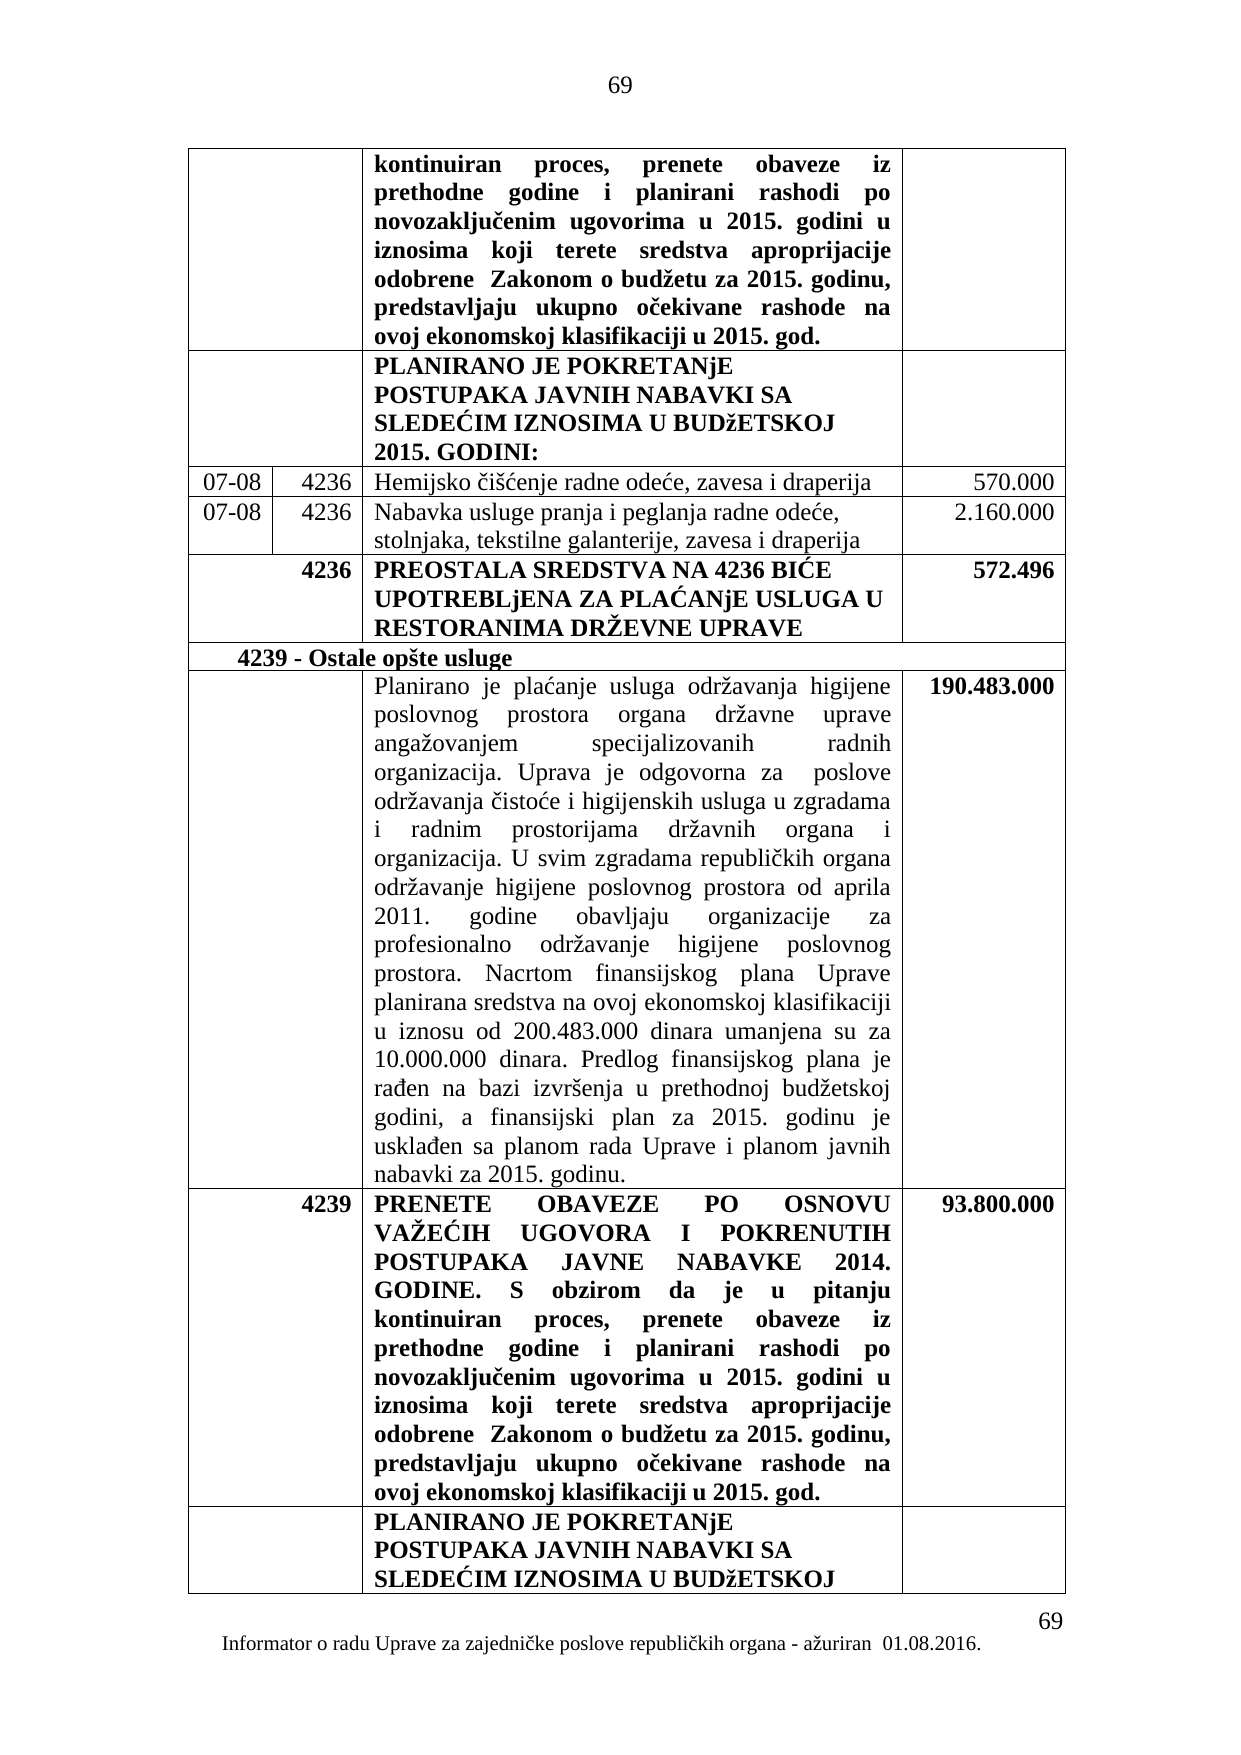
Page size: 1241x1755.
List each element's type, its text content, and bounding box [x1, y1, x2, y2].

table_cell 190.483.000 [903, 671, 1065, 1188]
table_cell [903, 351, 1065, 466]
table_cell 07-08 [189, 497, 272, 554]
table_cell 2.160.000 [903, 497, 1065, 554]
table_cell 4239 [189, 1189, 362, 1506]
table_cell [189, 1507, 362, 1593]
table_cell 4236 [189, 555, 362, 642]
table_cell 07-08 [189, 467, 272, 496]
table_cell Hemijsko čišćenje radne odeće, zavesa i draperija [363, 467, 902, 496]
table_cell [189, 671, 362, 1188]
table_cell PLANIRANO JE POKRETANјE POSTUPAKA JAVNIH NABAVKI SA SLEDEĆIM IZNOSIMA U BUDžETSKOJ [363, 1507, 902, 1593]
table_cell Planirano je plaćanje usluga održavanja higijene poslovnog prostora organa državne uprave angažovanjem specijalizovanih radnih organizacija. Uprava je odgovorna za poslove održavanja čistoće i higijenskih usluga u zgradama i radnim prostorijama državnih organa i organizacija. U svim zgradama republičkih organa održavanje higijene poslovnog prostora od aprila 2011. godine obavlјaju organizacije za profesionalno održavanje higijene poslovnog prostora. Nacrtom finansijskog plana Uprave planirana sredstva na ovoj ekonomskoj klasifikaciji u iznosu od 200.483.000 dinara umanjena su za 10.000.000 dinara. Predlog finansijskog plana je rađen na bazi izvršenja u prethodnoj budžetskoj godini, a finansijski plan za 2015. godinu je usklađen sa planom rada Uprave i planom javnih nabavki za 2015. godinu. [363, 671, 902, 1188]
table_cell [903, 1507, 1065, 1593]
table_cell 4236 [273, 497, 362, 554]
table_cell PRENETE OBAVEZE PO OSNOVU VAŽEĆIH UGOVORA I POKRENUTIH POSTUPAKA JAVNE NABAVKE 2014. GODINE. S obzirom da je u pitanju kontinuiran proces, prenete obaveze iz prethodne godine i planirani rashodi po novozaklјučenim ugovorima u 2015. godini u iznosima koji terete sredstva aproprijacije odobrene Zakonom o budžetu za 2015. godinu, predstavlјaju ukupno očekivane rashode na ovoj ekonomskoj klasifikaciji u 2015. god. [363, 1189, 902, 1506]
table_cell 93.800.000 [903, 1189, 1065, 1506]
table_cell [189, 149, 362, 350]
table_cell Nabavka usluge pranja i peglanja radne odeće, stolnjaka, tekstilne galanterije, zavesa i draperija [363, 497, 902, 554]
table_cell kontinuiran proces, prenete obaveze iz prethodne godine i planirani rashodi po novozaklјučenim ugovorima u 2015. godini u iznosima koji terete sredstva aproprijacije odobrene Zakonom o budžetu za 2015. godinu, predstavlјaju ukupno očekivane rashode na ovoj ekonomskoj klasifikaciji u 2015. god. [363, 149, 902, 350]
table_cell PREOSTALA SREDSTVA NA 4236 BIĆE UPOTREBLjENA ZA PLAĆANјE USLUGA U RESTORANIMA DRŽEVNE UPRAVE [363, 555, 902, 642]
table_cell 570.000 [903, 467, 1065, 496]
table_cell [189, 351, 362, 466]
table_cell 572.496 [903, 555, 1065, 642]
table_cell 4239 - Ostale opšte usluge [189, 643, 1065, 670]
table_cell 4236 [273, 467, 362, 496]
table_cell PLANIRANO JE POKRETANјE POSTUPAKA JAVNIH NABAVKI SA SLEDEĆIM IZNOSIMA U BUDžETSKOJ 2015. GODINI: [363, 351, 902, 466]
table_cell [903, 149, 1065, 350]
